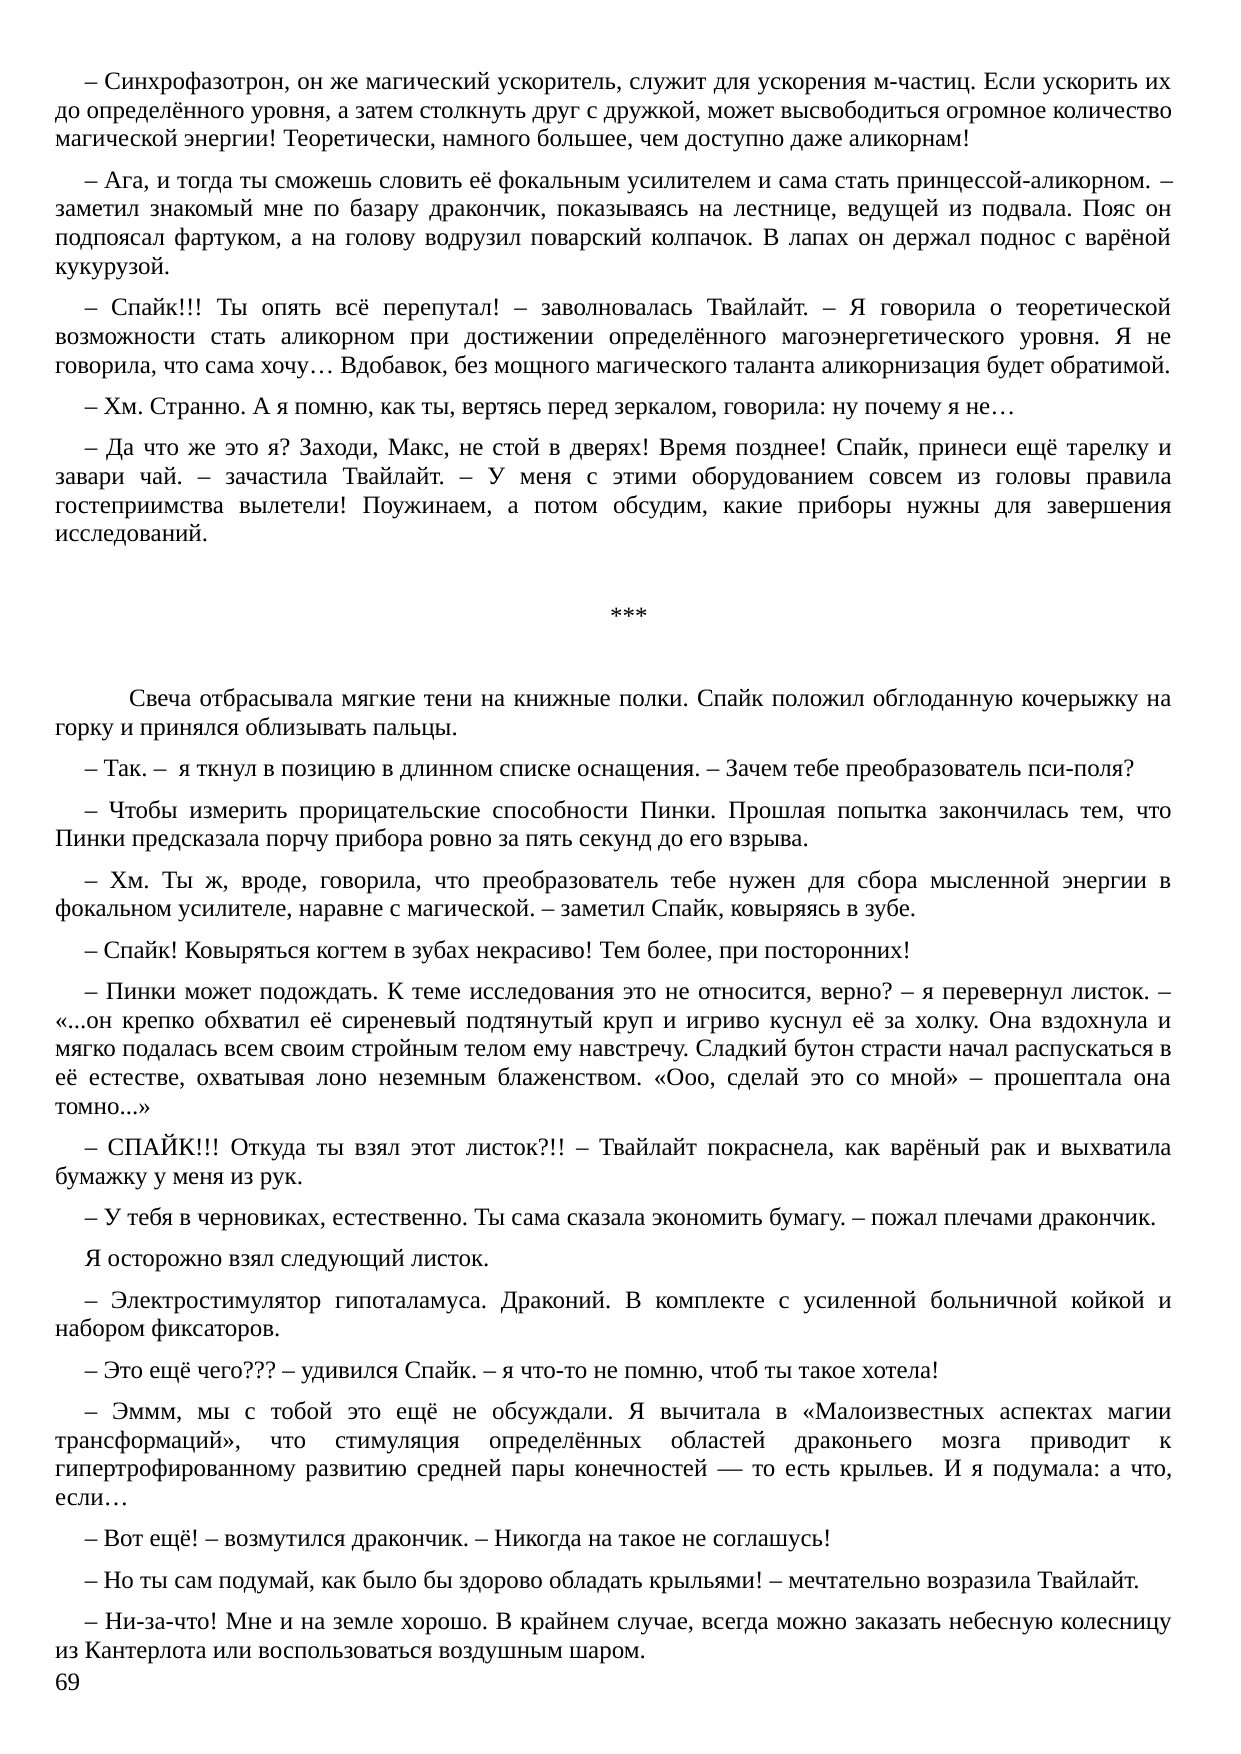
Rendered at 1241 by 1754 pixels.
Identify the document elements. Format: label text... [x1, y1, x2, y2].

text – Это ещё чего??? – удивился Спайк. – я что-то не помню, чтоб ты такое хотела! [55, 1355, 1173, 1383]
text – Хм. Странно. А я помню, как ты, вертясь перед зеркалом, говорила: ну почему я не… [55, 391, 1173, 420]
text – Хм. Ты ж, вроде, говорила, что преобразователь тебе нужен для сбора мысленной энергии в фокальном усилителе, наравне с магической. – заметил Спайк, ковыряясь в зубе. [55, 865, 1173, 922]
text – Электростимулятор гипоталамуса. Драконий. В комплекте с усиленной больничной койкой и набором фиксаторов. [55, 1285, 1173, 1342]
text *** [55, 601, 1173, 630]
text – Синхрофазотрон, он же магический ускоритель, служит для ускорения м-частиц. Если ускорить их до определённого уровня, а затем столкнуть друг с дружкой, может высвободиться огромное количество магической энергии! Теоретически, намного большее, чем доступно даже аликорнам! [55, 66, 1173, 152]
text – Ага, и тогда ты сможешь словить её фокальным усилителем и сама стать принцессой-аликорном. – заметил знакомый мне по базару дракончик, показываясь на лестнице, ведущей из подвала. Пояс он подпоясал фартуком, а на голову водрузил поварский колпачок. В лапах он держал поднос с варёной кукурузой. [55, 165, 1173, 280]
text Свеча отбрасывала мягкие тени на книжные полки. Спайк положил обглоданную кочерыжку на горку и принялся облизывать пальцы. [55, 683, 1173, 741]
text Я осторожно взял следующий листок. [55, 1243, 1173, 1272]
text – Пинки может подождать. К теме исследования это не относится, верно? – я перевернул листок. – «...он крепко обхватил её сиреневый подтянутый круп и игриво куснул её за холку. Она вздохнула и мягко подалась всем своим стройным телом ему навстречу. Сладкий бутон страсти начал распускаться в её естестве, охватывая лоно неземным блаженством. «Ооо, сделай это со мной» – прошептала она томно...» [55, 976, 1173, 1120]
text – Так. – я ткнул в позицию в длинном списке оснащения. – Зачем тебе преобразователь пси-поля? [55, 753, 1173, 782]
text – У тебя в черновиках, естественно. Ты сама сказала экономить бумагу. – пожал плечами дракончик. [55, 1202, 1173, 1231]
text – Спайк!!! Ты опять всё перепутал! – заволновалась Твайлайт. – Я говорила о теоретической возможности стать аликорном при достижении определённого магоэнергетического уровня. Я не говорила, что сама хочу… Вдобавок, без мощного магического таланта аликорнизация будет обратимой. [55, 292, 1173, 378]
text – СПАЙК!!! Откуда ты взял этот листок?!! – Твайлайт покраснела, как варёный рак и выхватила бумажку у меня из рук. [55, 1132, 1173, 1190]
text – Да что же это я? Заходи, Макс, не стой в дверях! Время позднее! Спайк, принеси ещё тарелку и завари чай. – зачастила Твайлайт. – У меня с этими оборудованием совсем из головы правила гостеприимства вылетели! Поужинаем, а потом обсудим, какие приборы нужны для завершения исследований. [55, 432, 1173, 547]
text – Эммм, мы с тобой это ещё не обсуждали. Я вычитала в «Малоизвестных аспектах магии трансформаций», что стимуляция определённых областей драконьего мозга приводит к гипертрофированному развитию средней пары конечностей — то есть крыльев. И я подумала: а что, если… [55, 1396, 1173, 1511]
text – Спайк! Ковыряться когтем в зубах некрасиво! Тем более, при посторонних! [55, 935, 1173, 963]
text – Вот ещё! – возмутился дракончик. – Никогда на такое не соглашусь! [55, 1523, 1173, 1552]
text – Ни-за-что! Мне и на земле хорошо. В крайнем случае, всегда можно заказать небесную колесницу из Кантерлота или воспользоваться воздушным шаром. [55, 1606, 1173, 1663]
text – Чтобы измерить прорицательские способности Пинки. Прошлая попытка закончилась тем, что Пинки предсказала порчу прибора ровно за пять секунд до его взрыва. [55, 795, 1173, 852]
text – Но ты сам подумай, как было бы здорово обладать крыльями! – мечтательно возразила Твайлайт. [55, 1565, 1173, 1593]
